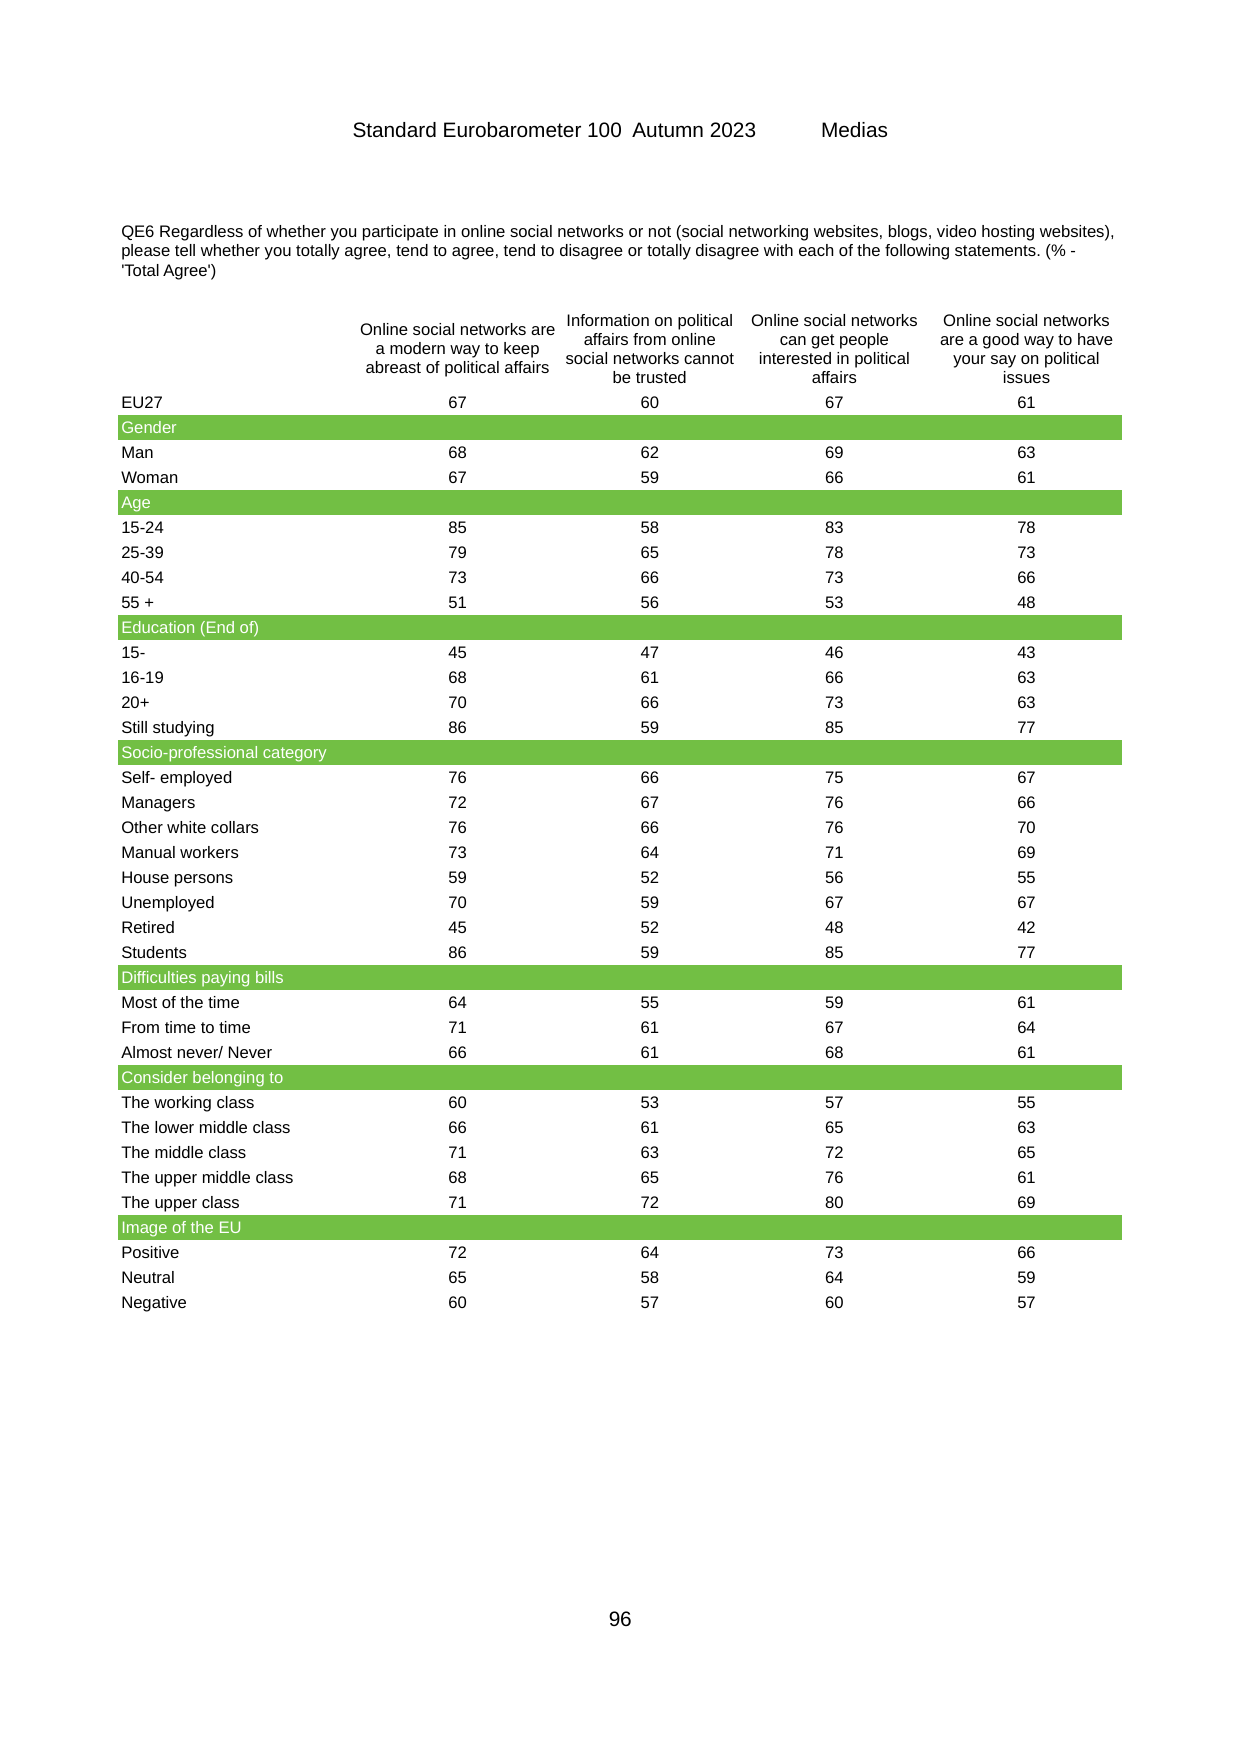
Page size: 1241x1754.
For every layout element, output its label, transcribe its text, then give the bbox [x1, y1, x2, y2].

table_cell 62 [561, 440, 738, 465]
table_cell 86 [354, 940, 561, 965]
table_cell 66 [738, 465, 930, 490]
table_cell Socio-professional category [118, 740, 1122, 765]
table_cell 73 [354, 565, 561, 590]
table_cell 65 [561, 540, 738, 565]
table_cell 67 [561, 790, 738, 815]
table_cell 76 [738, 790, 930, 815]
table_cell 85 [738, 940, 930, 965]
table_cell The upper class [118, 1190, 354, 1215]
table_cell Neutral [118, 1265, 354, 1290]
table_cell Manual workers [118, 840, 354, 865]
table_cell 52 [561, 865, 738, 890]
table_cell 46 [738, 640, 930, 665]
table_cell 66 [738, 665, 930, 690]
table_cell 78 [738, 540, 930, 565]
table_cell 58 [561, 1265, 738, 1290]
table_header QE6 Regardless of whether you participate in online social networks or not (social networking websites, blogs, video hosting websites), please tell whether you totally agree, tend to agree, tend to disagree or totally disagree with each of the following statements. (% - 'Total Agree') [118, 219, 1122, 282]
table_cell 69 [930, 840, 1122, 865]
table_cell 16-19 [118, 665, 354, 690]
table_cell [118, 283, 354, 307]
table_cell 60 [354, 1290, 561, 1315]
table_cell 59 [561, 940, 738, 965]
table_cell [354, 283, 561, 307]
table_cell Image of the EU [118, 1215, 1122, 1240]
table_cell 85 [354, 515, 561, 540]
table_cell 70 [930, 815, 1122, 840]
table_cell 61 [561, 1040, 738, 1065]
table_cell 73 [738, 690, 930, 715]
table_cell 72 [561, 1190, 738, 1215]
table_cell 55 [930, 1090, 1122, 1115]
table_cell House persons [118, 865, 354, 890]
table_cell Online social networks can get people interested in political affairs [738, 308, 930, 390]
table_cell 64 [930, 1015, 1122, 1040]
table_cell 67 [738, 890, 930, 915]
table_cell Almost never/ Never [118, 1040, 354, 1065]
table_cell Online social networks are a good way to have your say on political issues [930, 308, 1122, 390]
table_cell 71 [354, 1015, 561, 1040]
table_cell 63 [561, 1140, 738, 1165]
table_cell 55 + [118, 590, 354, 615]
table_cell 15-24 [118, 515, 354, 540]
table_cell 48 [738, 915, 930, 940]
table_cell Negative [118, 1290, 354, 1315]
table_cell Difficulties paying bills [118, 965, 1122, 990]
table_cell Gender [118, 415, 1122, 440]
table_cell 68 [738, 1040, 930, 1065]
table_cell 76 [738, 1165, 930, 1190]
table_cell 52 [561, 915, 738, 940]
table_cell 71 [354, 1140, 561, 1165]
table_cell 63 [930, 440, 1122, 465]
table_cell 66 [561, 765, 738, 790]
table_cell 61 [561, 1015, 738, 1040]
table_cell 65 [561, 1165, 738, 1190]
table_cell 63 [930, 690, 1122, 715]
table_cell 25-39 [118, 540, 354, 565]
table_cell Education (End of) [118, 615, 1122, 640]
table_cell [738, 283, 930, 307]
table_cell 65 [930, 1140, 1122, 1165]
table_cell 60 [738, 1290, 930, 1315]
table_cell Most of the time [118, 990, 354, 1015]
table_cell 72 [354, 790, 561, 815]
table_cell [118, 308, 354, 390]
table_cell 45 [354, 915, 561, 940]
table_cell 57 [561, 1290, 738, 1315]
table_cell 60 [561, 390, 738, 415]
table_cell 75 [738, 765, 930, 790]
table_cell 20+ [118, 690, 354, 715]
table_cell 59 [354, 865, 561, 890]
table_cell 64 [738, 1265, 930, 1290]
table_cell 77 [930, 715, 1122, 740]
table_cell 72 [354, 1240, 561, 1265]
table_cell Positive [118, 1240, 354, 1265]
table_cell 45 [354, 640, 561, 665]
table_cell 76 [354, 815, 561, 840]
table_cell The middle class [118, 1140, 354, 1165]
table_cell 67 [738, 1015, 930, 1040]
table_cell 80 [738, 1190, 930, 1215]
table_cell 60 [354, 1090, 561, 1115]
table_cell Self- employed [118, 765, 354, 790]
table_cell 47 [561, 640, 738, 665]
table_cell 65 [354, 1265, 561, 1290]
table_cell 69 [930, 1190, 1122, 1215]
table_cell Still studying [118, 715, 354, 740]
table_cell 66 [561, 815, 738, 840]
table_cell 73 [738, 565, 930, 590]
table_cell 77 [930, 940, 1122, 965]
table_cell Unemployed [118, 890, 354, 915]
table_cell 70 [354, 690, 561, 715]
table_cell The upper middle class [118, 1165, 354, 1190]
table_cell 68 [354, 1165, 561, 1190]
table_cell 43 [930, 640, 1122, 665]
table_cell 71 [354, 1190, 561, 1215]
table_cell 73 [738, 1240, 930, 1265]
table_cell Age [118, 490, 1122, 515]
table_cell Consider belonging to [118, 1065, 1122, 1090]
table_cell 65 [738, 1115, 930, 1140]
table_cell Information on political affairs from online social networks cannot be trusted [561, 308, 738, 390]
table_cell 64 [354, 990, 561, 1015]
table_cell 61 [930, 990, 1122, 1015]
table_cell 66 [561, 565, 738, 590]
table_cell 86 [354, 715, 561, 740]
table_cell 66 [354, 1040, 561, 1065]
table_cell 55 [561, 990, 738, 1015]
table_cell 59 [930, 1265, 1122, 1290]
table_cell Other white collars [118, 815, 354, 840]
table_cell Students [118, 940, 354, 965]
table_cell 68 [354, 440, 561, 465]
table_cell 76 [738, 815, 930, 840]
table_cell 53 [738, 590, 930, 615]
table_cell 63 [930, 1115, 1122, 1140]
table_cell The working class [118, 1090, 354, 1115]
table_cell 48 [930, 590, 1122, 615]
table_cell 51 [354, 590, 561, 615]
table_cell 67 [354, 390, 561, 415]
table_cell 69 [738, 440, 930, 465]
table_cell 68 [354, 665, 561, 690]
table_cell The lower middle class [118, 1115, 354, 1140]
table_cell 61 [930, 1040, 1122, 1065]
table_cell 76 [354, 765, 561, 790]
table_cell 83 [738, 515, 930, 540]
table_cell EU27 [118, 390, 354, 415]
table_cell 66 [930, 565, 1122, 590]
table_cell 70 [354, 890, 561, 915]
table_cell 64 [561, 840, 738, 865]
table_cell 71 [738, 840, 930, 865]
table_cell Retired [118, 915, 354, 940]
table_cell 79 [354, 540, 561, 565]
table_cell Managers [118, 790, 354, 815]
table_cell [561, 283, 738, 307]
table_cell From time to time [118, 1015, 354, 1040]
table_cell 67 [930, 890, 1122, 915]
table_cell 66 [930, 790, 1122, 815]
table_cell 53 [561, 1090, 738, 1115]
table_cell Online social networks are a modern way to keep abreast of political affairs [354, 308, 561, 390]
table_cell Man [118, 440, 354, 465]
table_cell 66 [561, 690, 738, 715]
table_cell 42 [930, 915, 1122, 940]
table_cell 40-54 [118, 565, 354, 590]
table_cell 73 [930, 540, 1122, 565]
table_cell 73 [354, 840, 561, 865]
table_cell 85 [738, 715, 930, 740]
table_cell 64 [561, 1240, 738, 1265]
table_cell 61 [561, 1115, 738, 1140]
table_cell 57 [930, 1290, 1122, 1315]
table_cell 61 [930, 390, 1122, 415]
table_cell 61 [930, 465, 1122, 490]
table_cell Woman [118, 465, 354, 490]
table_cell 59 [561, 715, 738, 740]
table_cell 59 [561, 465, 738, 490]
table_cell 56 [561, 590, 738, 615]
table_cell 67 [738, 390, 930, 415]
table_cell 61 [930, 1165, 1122, 1190]
table_cell 78 [930, 515, 1122, 540]
table_cell 58 [561, 515, 738, 540]
table_cell 63 [930, 665, 1122, 690]
table_cell 67 [930, 765, 1122, 790]
table_cell 55 [930, 865, 1122, 890]
table_cell [930, 283, 1122, 307]
table_cell 66 [354, 1115, 561, 1140]
table_cell 67 [354, 465, 561, 490]
table_cell 66 [930, 1240, 1122, 1265]
table_cell 56 [738, 865, 930, 890]
table_cell 59 [738, 990, 930, 1015]
table_cell 59 [561, 890, 738, 915]
table_cell 61 [561, 665, 738, 690]
table_cell 15- [118, 640, 354, 665]
table_cell 57 [738, 1090, 930, 1115]
table_cell 72 [738, 1140, 930, 1165]
